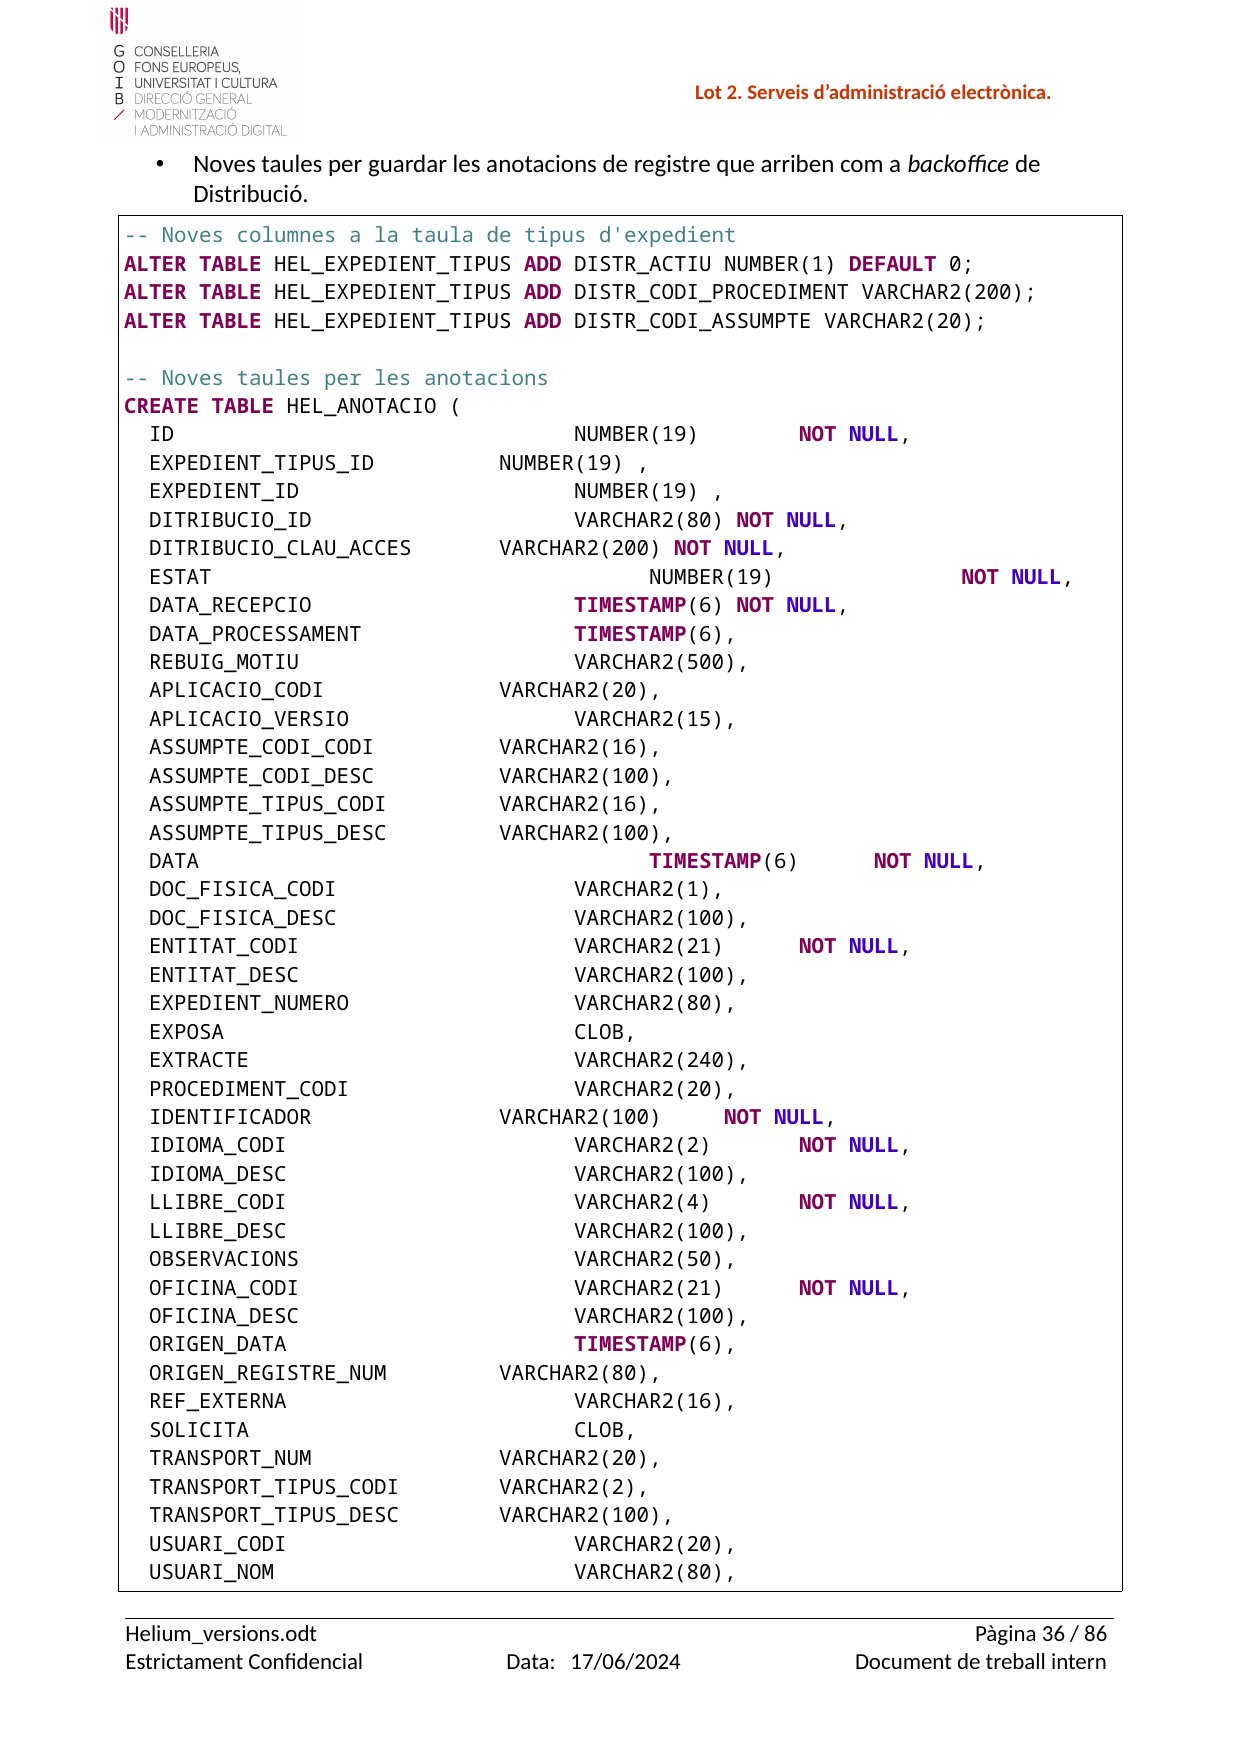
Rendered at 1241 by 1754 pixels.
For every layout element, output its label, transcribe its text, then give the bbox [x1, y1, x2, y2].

table_header -- Noves columnes a la taula de tipus d'expedient ALTER TABLE HEL_EXPEDIENT_TIPUS ADD DISTR_ACTIU NUMBER(1) DEFAULT 0; ALTER TABLE HEL_EXPEDIENT_TIPUS ADD DISTR_CODI_PROCEDIMENT VARCHAR2(200); ALTER TABLE HEL_EXPEDIENT_TIPUS ADD DISTR_CODI_ASSUMPTE VARCHAR2(20); -- Noves taules per les anotacions CREATE TABLE HEL_ANOTACIO ( ID NUMBER(19) NOT NULL, EXPEDIENT_TIPUS_ID NUMBER(19) , EXPEDIENT_ID NUMBER(19) , DITRIBUCIO_ID VARCHAR2(80) NOT NULL, DITRIBUCIO_CLAU_ACCES VARCHAR2(200) NOT NULL, ESTAT NUMBER(19) NOT NULL, DATA_RECEPCIO TIMESTAMP(6) NOT NULL, DATA_PROCESSAMENT TIMESTAMP(6), REBUIG_MOTIU VARCHAR2(500), APLICACIO_CODI VARCHAR2(20), APLICACIO_VERSIO VARCHAR2(15), ASSUMPTE_CODI_CODI VARCHAR2(16), ASSUMPTE_CODI_DESC VARCHAR2(100), ASSUMPTE_TIPUS_CODI VARCHAR2(16), ASSUMPTE_TIPUS_DESC VARCHAR2(100), DATA TIMESTAMP(6) NOT NULL, DOC_FISICA_CODI VARCHAR2(1), DOC_FISICA_DESC VARCHAR2(100), ENTITAT_CODI VARCHAR2(21) NOT NULL, ENTITAT_DESC VARCHAR2(100), EXPEDIENT_NUMERO VARCHAR2(80), EXPOSA CLOB, EXTRACTE VARCHAR2(240), PROCEDIMENT_CODI VARCHAR2(20), IDENTIFICADOR VARCHAR2(100) NOT NULL, IDIOMA_CODI VARCHAR2(2) NOT NULL, IDIOMA_DESC VARCHAR2(100), LLIBRE_CODI VARCHAR2(4) NOT NULL, LLIBRE_DESC VARCHAR2(100), OBSERVACIONS VARCHAR2(50), OFICINA_CODI VARCHAR2(21) NOT NULL, OFICINA_DESC VARCHAR2(100), ORIGEN_DATA TIMESTAMP(6), ORIGEN_REGISTRE_NUM VARCHAR2(80), REF_EXTERNA VARCHAR2(16), SOLICITA CLOB, TRANSPORT_NUM VARCHAR2(20), TRANSPORT_TIPUS_CODI VARCHAR2(2), TRANSPORT_TIPUS_DESC VARCHAR2(100), USUARI_CODI VARCHAR2(20), USUARI_NOM VARCHAR2(80), [119, 216, 1122, 1591]
list Noves taules per guardar les anotacions de registre que arriben com a backoffice de Distribució. [156, 148, 1122, 209]
picture [100, 0, 297, 144]
